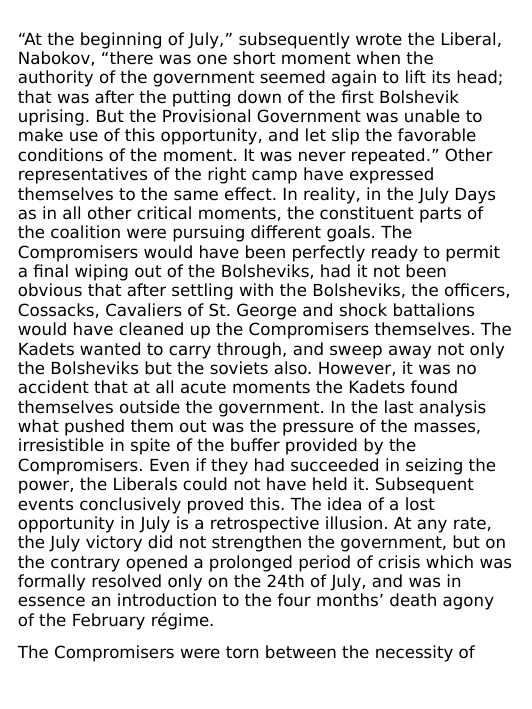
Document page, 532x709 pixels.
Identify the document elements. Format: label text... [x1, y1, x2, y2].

text The Compromisers were torn between the necessity of [18, 643, 514, 662]
text “At the beginning of July,” subsequently wrote the Liberal, Nabokov, “there was one short moment when the authority of the government seemed again to lift its head; that was after the putting down of the first Bolshevik uprising. But the Provisional Government was unable to make use of this opportunity, and let slip the favorable conditions of the moment. It was never repeated.” Other representatives of the right camp have expressed themselves to the same effect. In reality, in the July Days as in all other critical moments, the constituent parts of the coalition were pursuing different goals. The Compromisers would have been perfectly ready to permit a final wiping out of the Bolsheviks, had it not been obvious that after settling with the Bolsheviks, the officers, Cossacks, Cavaliers of St. George and shock battalions would have cleaned up the Compromisers themselves. The Kadets wanted to carry through, and sweep away not only the Bolsheviks but the soviets also. However, it was no accident that at all acute moments the Kadets found themselves outside the government. In the last analysis what pushed them out was the pressure of the masses, irresistible in spite of the buffer provided by the Compromisers. Even if they had succeeded in seizing the power, the Liberals could not have held it. Subsequent events conclusively proved this. The idea of a lost opportunity in July is a retrospective illusion. At any rate, the July victory did not strengthen the government, but on the contrary opened a prolonged period of crisis which was formally resolved only on the 24th of July, and was in essence an introduction to the four months’ death agony of the February régime. [18, 29, 514, 630]
